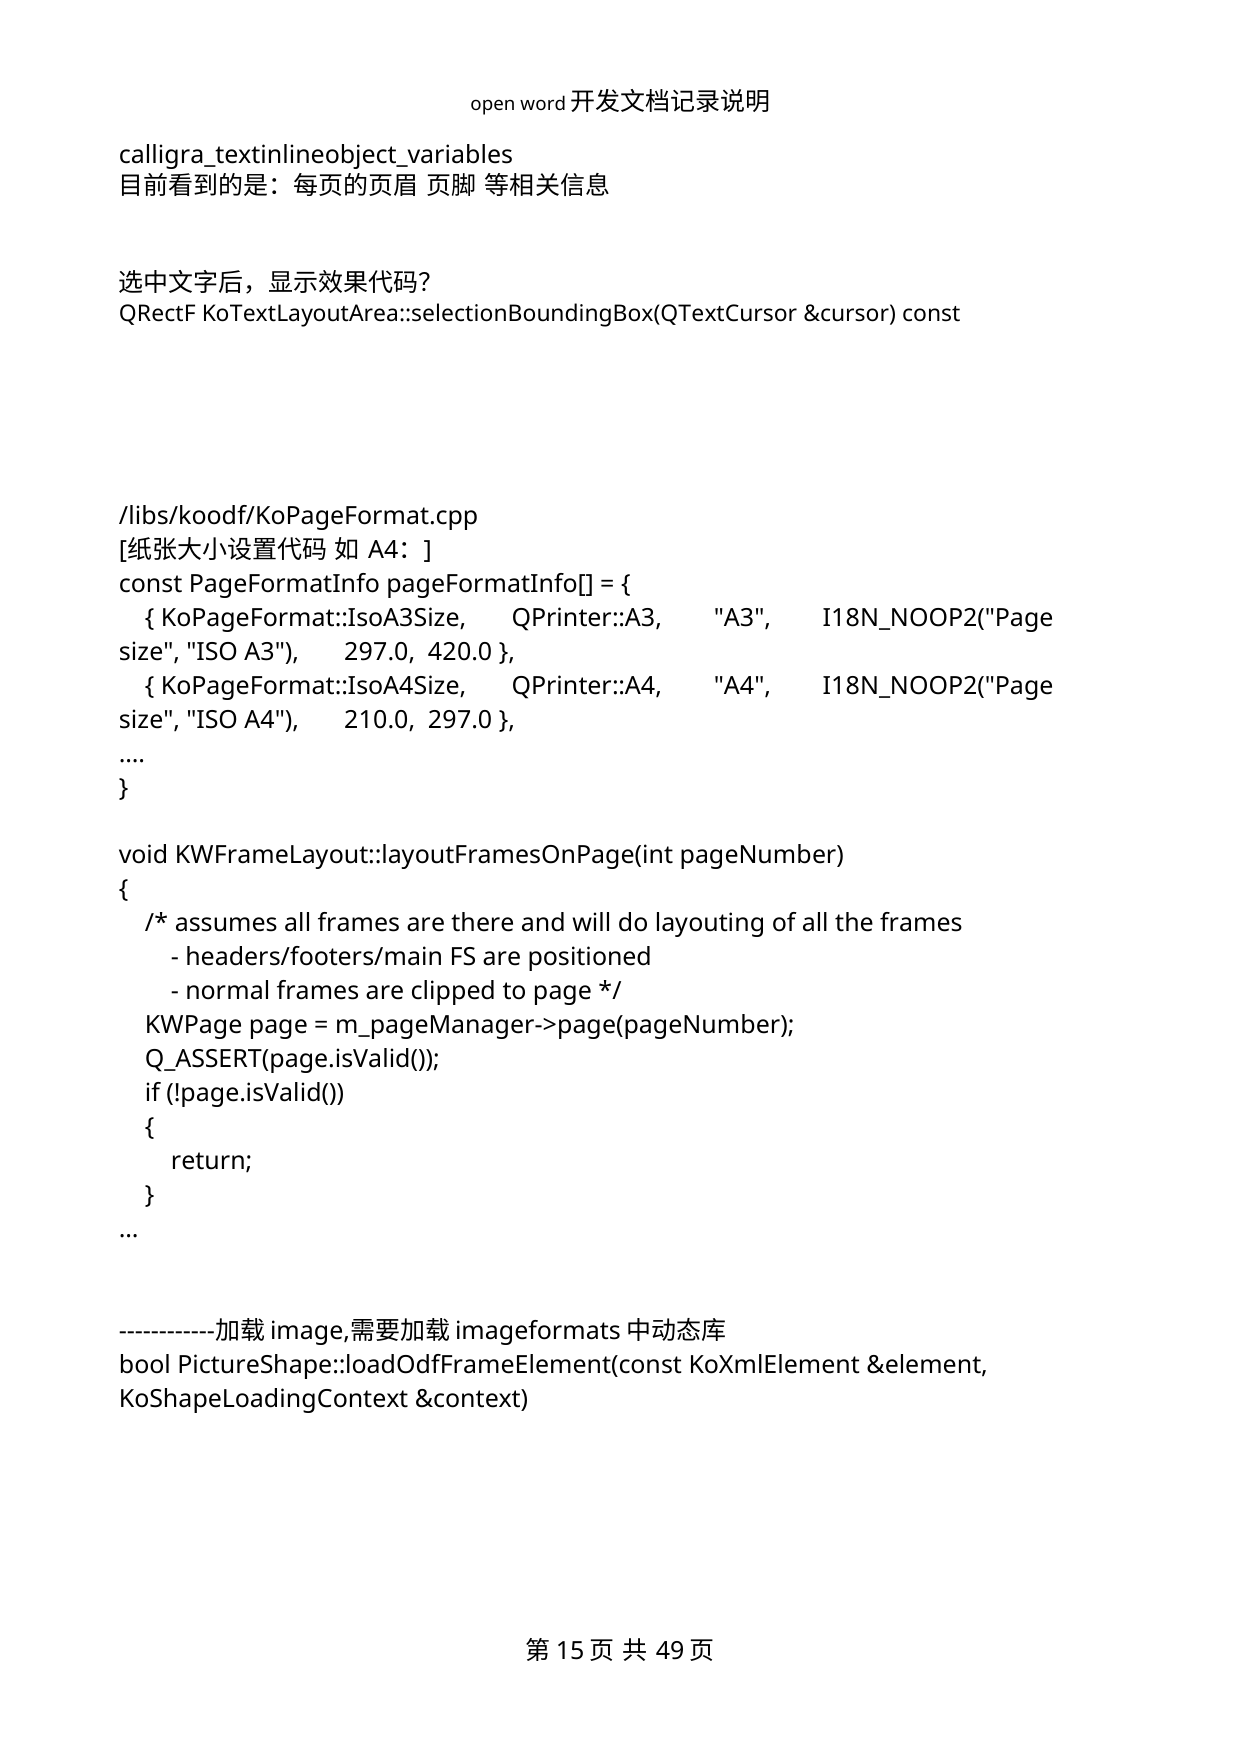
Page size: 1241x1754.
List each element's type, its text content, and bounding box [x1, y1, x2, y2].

text KWPage page = m_pageManager->page(pageNumber); [119, 1007, 1121, 1041]
text QRectF KoTextLayoutArea::selectionBoundingBox(QTextCursor &cursor) const [119, 297, 1121, 328]
text - normal frames are clipped to page */ [119, 973, 1121, 1007]
text void KWFrameLayout::layoutFramesOnPage(int pageNumber) [119, 837, 1121, 871]
text return; [119, 1143, 1121, 1177]
text Q_ASSERT(page.isValid()); [119, 1041, 1121, 1075]
text const PageFormatInfo pageFormatInfo[] = { [119, 566, 1121, 600]
text { KoPageFormat::IsoA4Size, QPrinter::A4, "A4", I18N_NOOP2("Page size", "ISO A4"), 210.0, 297.0 }, [119, 668, 1121, 736]
text calligra_textinlineobject_variables [119, 137, 1121, 171]
text if (!page.isValid()) [119, 1075, 1121, 1109]
text { [119, 1109, 1121, 1143]
text /* assumes all frames are there and will do layouting of all the frames [119, 905, 1121, 939]
text } [119, 769, 1121, 803]
text .... [119, 736, 1121, 769]
text 选中文字后，显示效果代码？ [119, 268, 1121, 297]
text ------------加载image,需要加载imageformats中动态库 [119, 1313, 1121, 1347]
text /libs/koodf/KoPageFormat.cpp [119, 498, 1121, 532]
text { [119, 871, 1121, 905]
text ... [119, 1211, 1121, 1245]
text 目前看到的是：每页的页眉 页脚 等相关信息 [119, 171, 1121, 200]
text { KoPageFormat::IsoA3Size, QPrinter::A3, "A3", I18N_NOOP2("Page size", "ISO A3"), 297.0, 420.0 }, [119, 600, 1121, 668]
text bool PictureShape::loadOdfFrameElement(const KoXmlElement &element, KoShapeLoadingContext &context) [119, 1347, 1121, 1415]
text - headers/footers/main FS are positioned [119, 939, 1121, 973]
text [纸张大小设置代码 如 A4：] [119, 532, 1121, 566]
text } [119, 1177, 1121, 1211]
